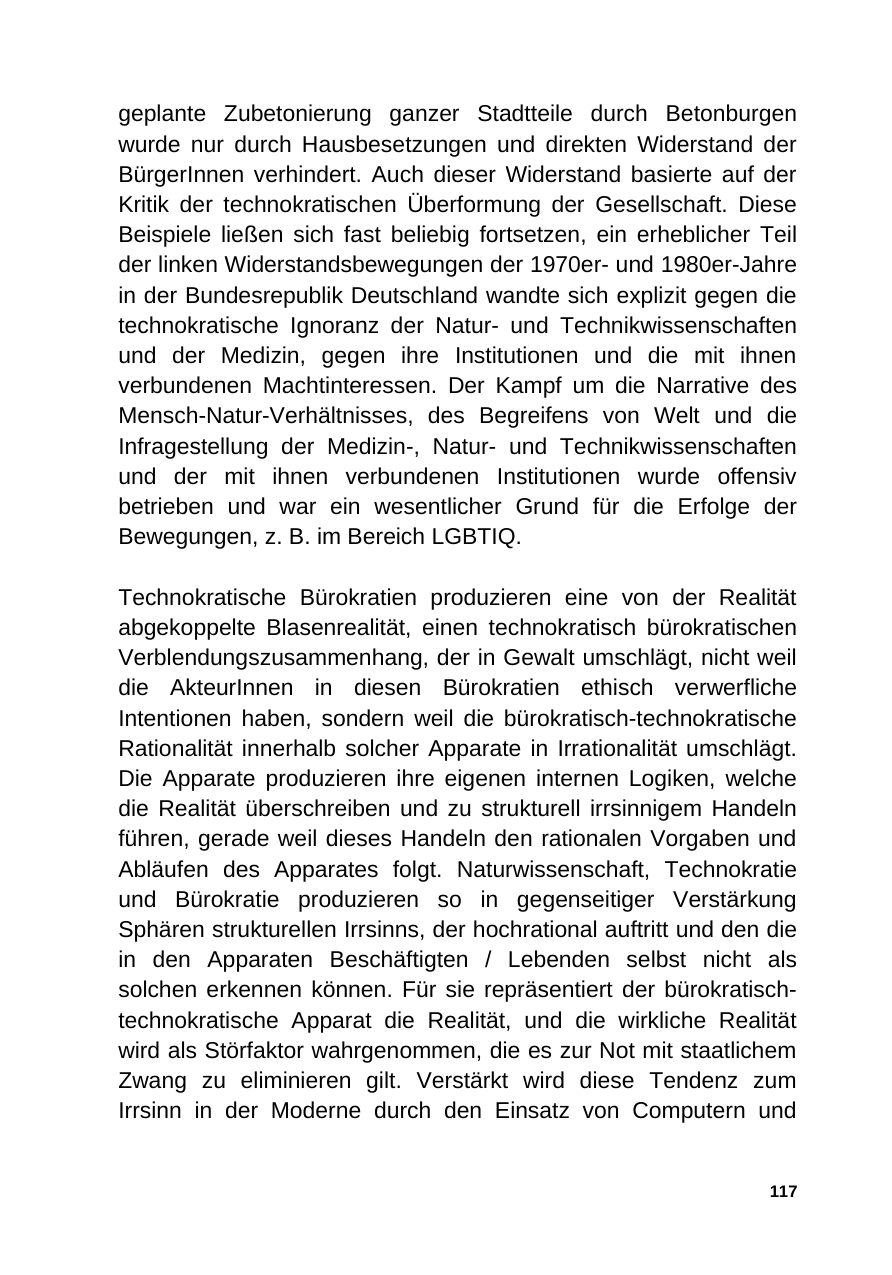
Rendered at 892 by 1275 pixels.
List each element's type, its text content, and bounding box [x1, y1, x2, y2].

text Technokratische Bürokratien produzieren eine von der Realität abgekoppelte Blasenrealität, einen technokratisch bürokratischen Verblendungszusammenhang, der in Gewalt umschlägt, nicht weil die AkteurInnen in diesen Bürokratien ethisch verwerfliche Intentionen haben, sondern weil die bürokratisch-technokratische Rationalität innerhalb solcher Apparate in Irrationalität umschlägt. Die Apparate produzieren ihre eigenen internen Logiken, welche die Realität überschreiben und zu strukturell irrsinnigem Handeln führen, gerade weil dieses Handeln den rationalen Vorgaben und Abläufen des Apparates folgt. Naturwissenschaft, Technokratie und Bürokratie produzieren so in gegenseitiger Verstärkung Sphären strukturellen Irrsinns, der hochrational auftritt und den die in den Apparaten Beschäftigten / Lebenden selbst nicht als solchen erkennen können. Für sie repräsentiert der bürokratisch- technokratische Apparat die Realität, und die wirkliche Realität wird als Störfaktor wahrgenommen, die es zur Not mit staatlichem Zwang zu eliminieren gilt. Verstärkt wird diese Tendenz zum Irrsinn in der Moderne durch den Einsatz von Computern und [118, 584, 797, 1124]
text geplante Zubetonierung ganzer Stadtteile durch Betonburgen wurde nur durch Hausbesetzungen und direkten Widerstand der BürgerInnen verhindert. Auch dieser Widerstand basierte auf der Kritik der technokratischen Überformung der Gesellschaft. Diese Beispiele ließen sich fast beliebig fortsetzen, ein erheblicher Teil der linken Widerstandsbewegungen der 1970er- und 1980er-Jahre in der Bundesrepublik Deutschland wandte sich explizit gegen die technokratische Ignoranz der Natur- und Technikwissenschaften und der Medizin, gegen ihre Institutionen und die mit ihnen verbundenen Machtinteressen. Der Kampf um die Narrative des Mensch-Natur-Verhältnisses, des Begreifens von Welt und die Infragestellung der Medizin-, Natur- und Technikwissenschaften und der mit ihnen verbundenen Institutionen wurde offensiv betrieben und war ein wesentlicher Grund für die Erfolge der Bewegungen, z. B. im Bereich LGBTIQ. [118, 100, 797, 550]
